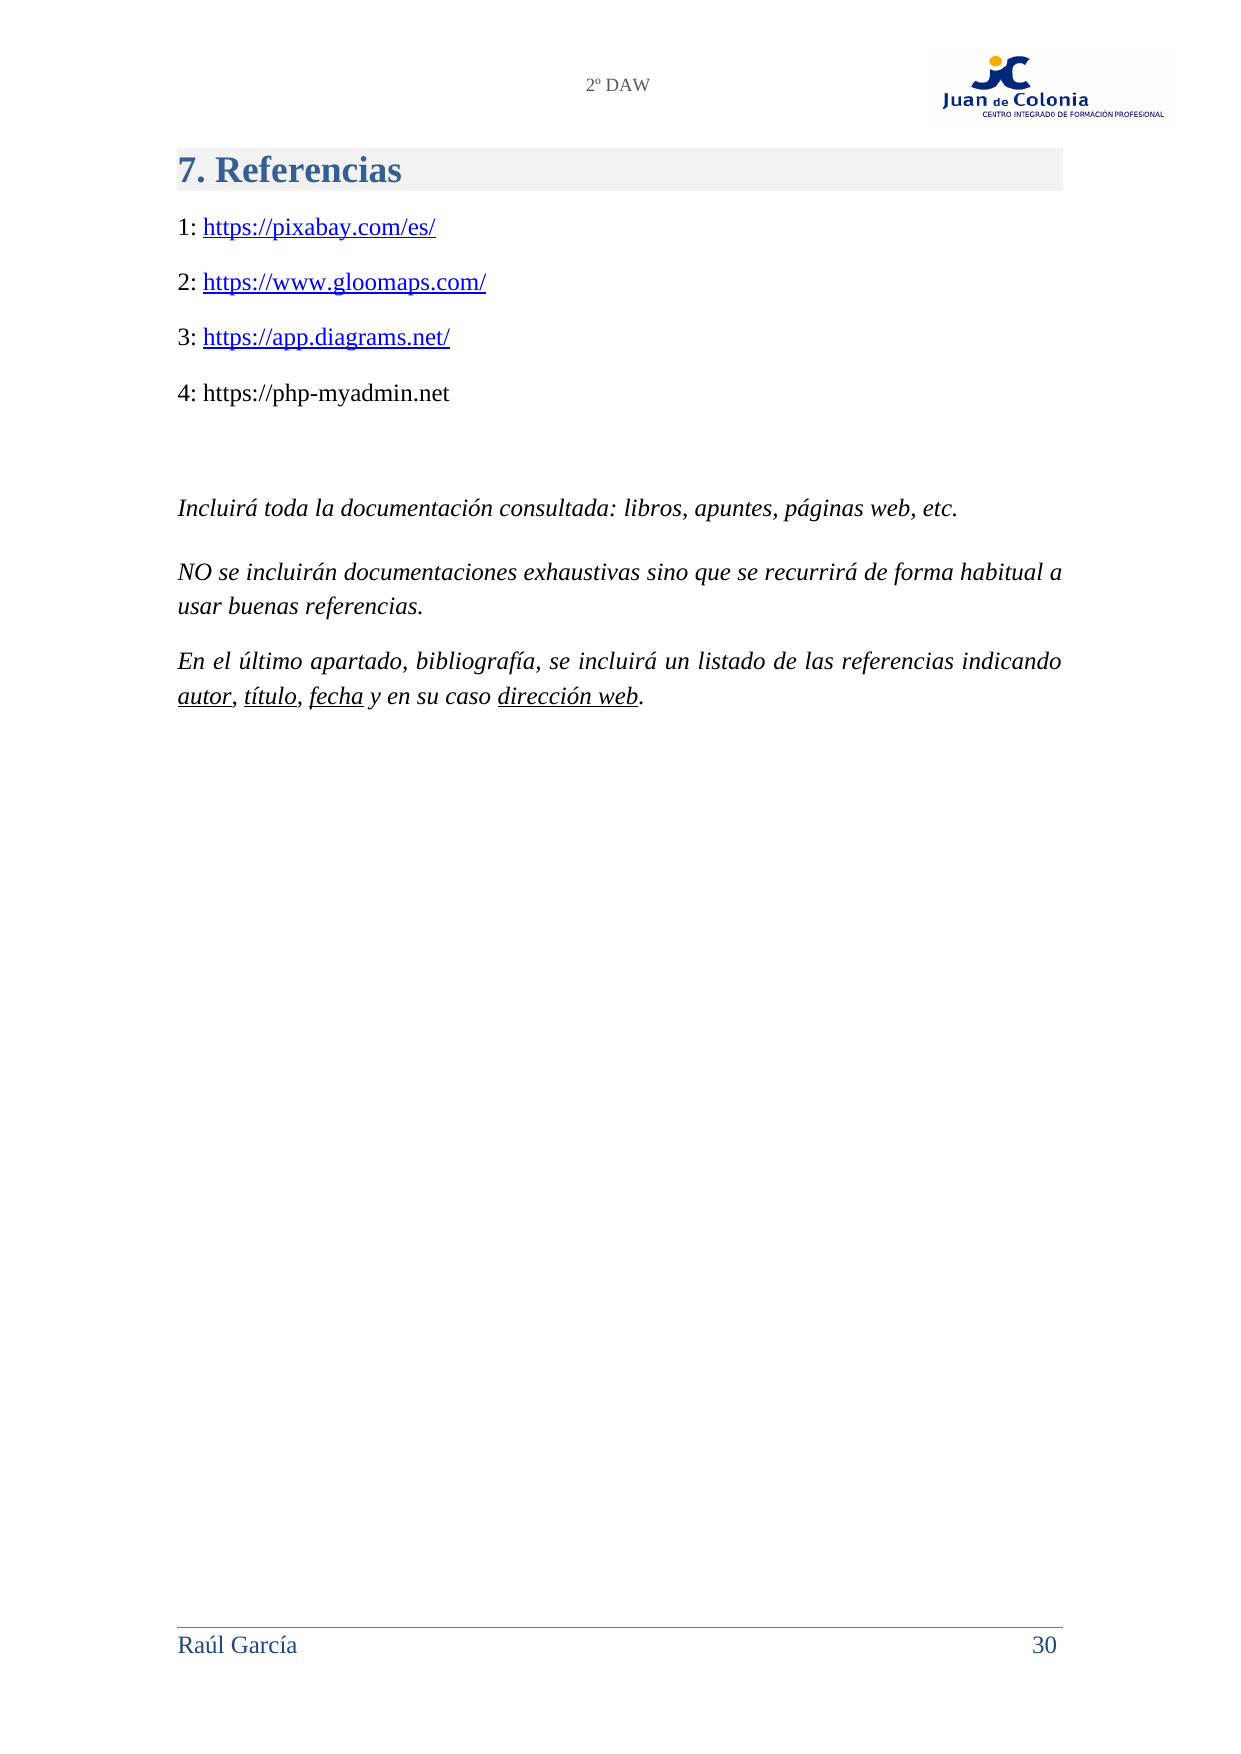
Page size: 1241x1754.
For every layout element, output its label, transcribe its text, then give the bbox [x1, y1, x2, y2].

text NO se incluirán documentaciones exhaustivas sino que se recurrirá de forma habitual a usar buenas referencias. [177, 557, 1063, 620]
text 4: https://php-myadmin.net [177, 378, 1063, 407]
text Incluirá toda la documentación consultada: libros, apuntes, páginas web, etc. [177, 493, 1063, 521]
text En el último apartado, bibliografía, se incluirá un listado de las referencias indicando autor, título, fecha y en su caso dirección web. [177, 646, 1063, 709]
text 1: https://pixabay.com/es/ [177, 212, 1063, 241]
subtitle Referencias [177, 148, 1063, 191]
text 2: https://www.gloomaps.com/ [177, 267, 1063, 296]
text 3: https://app.diagrams.net/ [177, 322, 1063, 351]
picture [933, 51, 1175, 126]
